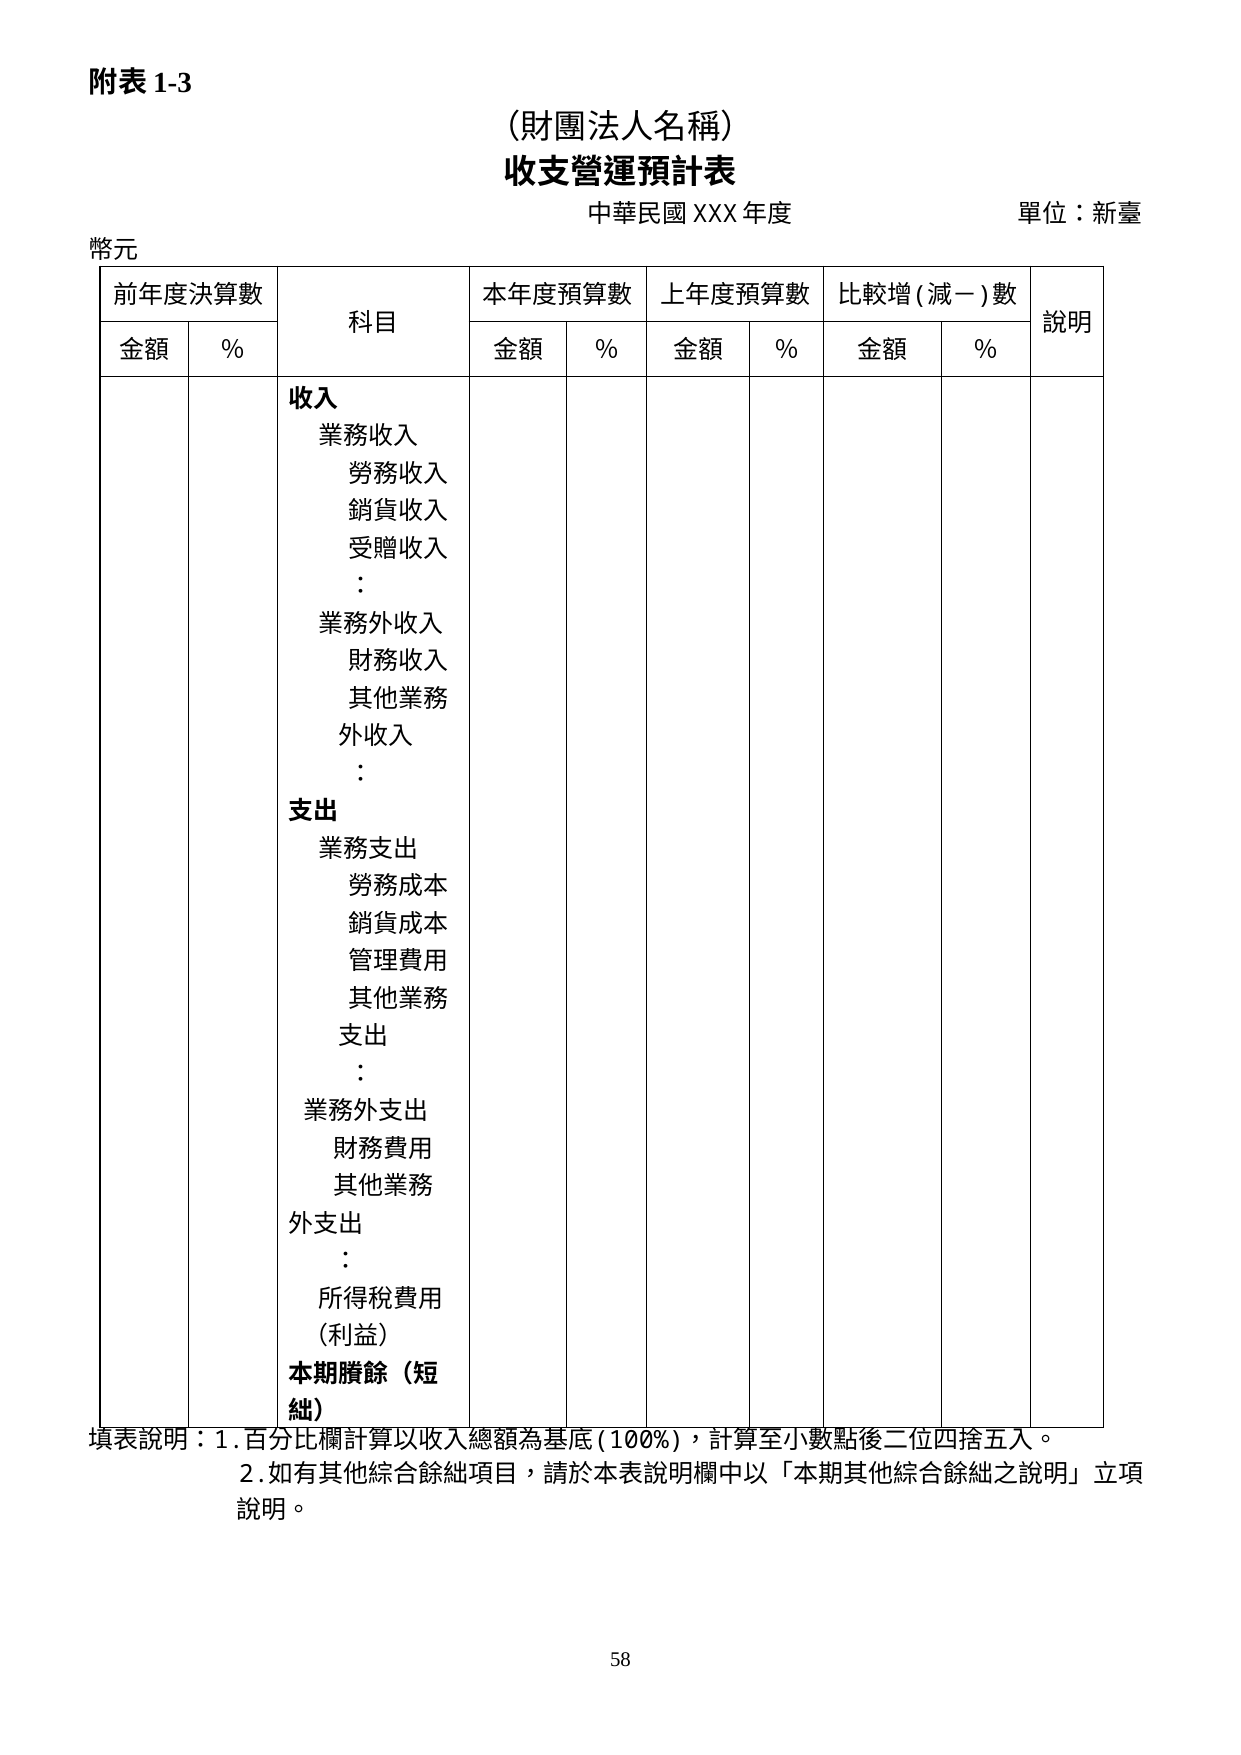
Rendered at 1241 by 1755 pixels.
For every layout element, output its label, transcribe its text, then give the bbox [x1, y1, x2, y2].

table_cell [942, 377, 1030, 1427]
table_cell ％ [750, 322, 823, 376]
text 收支營運預計表 [89, 147, 1152, 193]
table_cell 金額 [101, 322, 188, 376]
text （財團法人名稱） [89, 101, 1152, 147]
table_cell [470, 377, 566, 1427]
table_cell [101, 377, 188, 1427]
table_cell [1031, 377, 1103, 1427]
text 2.如有其他綜合餘絀項目，請於本表說明欄中以「本期其他綜合餘絀之說明」立項說明。 [89, 1453, 1152, 1526]
table_header 比較增(減－)數 [824, 267, 1030, 321]
table_cell 收入 業務收入 勞務收入 銷貨收入 受贈收入 ： 業務外收入 財務收入 其他業務外收入 ： 支出 業務支出 勞務成本 銷貨成本 管理費用 其他業務支出 ： 業務外支出 財務費用 其他業務外支出 ： 所得稅費用 （利益） 本期賸餘（短絀） [278, 377, 469, 1427]
table_cell ％ [567, 322, 646, 376]
text 附表1-3 [89, 59, 1152, 101]
table_header 上年度預算數 [647, 267, 823, 321]
table_header 前年度決算數 [101, 267, 277, 321]
table_cell [824, 377, 941, 1427]
table_cell [647, 377, 749, 1427]
table_cell [750, 377, 823, 1427]
table_header 科目 [278, 267, 469, 376]
table_cell [189, 377, 277, 1427]
table_cell [567, 377, 646, 1427]
table_cell 金額 [824, 322, 941, 376]
text 中華民國XXX年度 單位：新臺幣元 [89, 193, 1152, 266]
text 填表說明：1.百分比欄計算以收入總額為基底(100%)，計算至小數點後二位四捨五入。 [89, 1428, 1152, 1453]
table_cell 金額 [647, 322, 749, 376]
table_cell 金額 [470, 322, 566, 376]
table_header 說明 [1031, 267, 1103, 376]
table_header 本年度預算數 [470, 267, 646, 321]
table_cell ％ [189, 322, 277, 376]
table_cell ％ [942, 322, 1030, 376]
